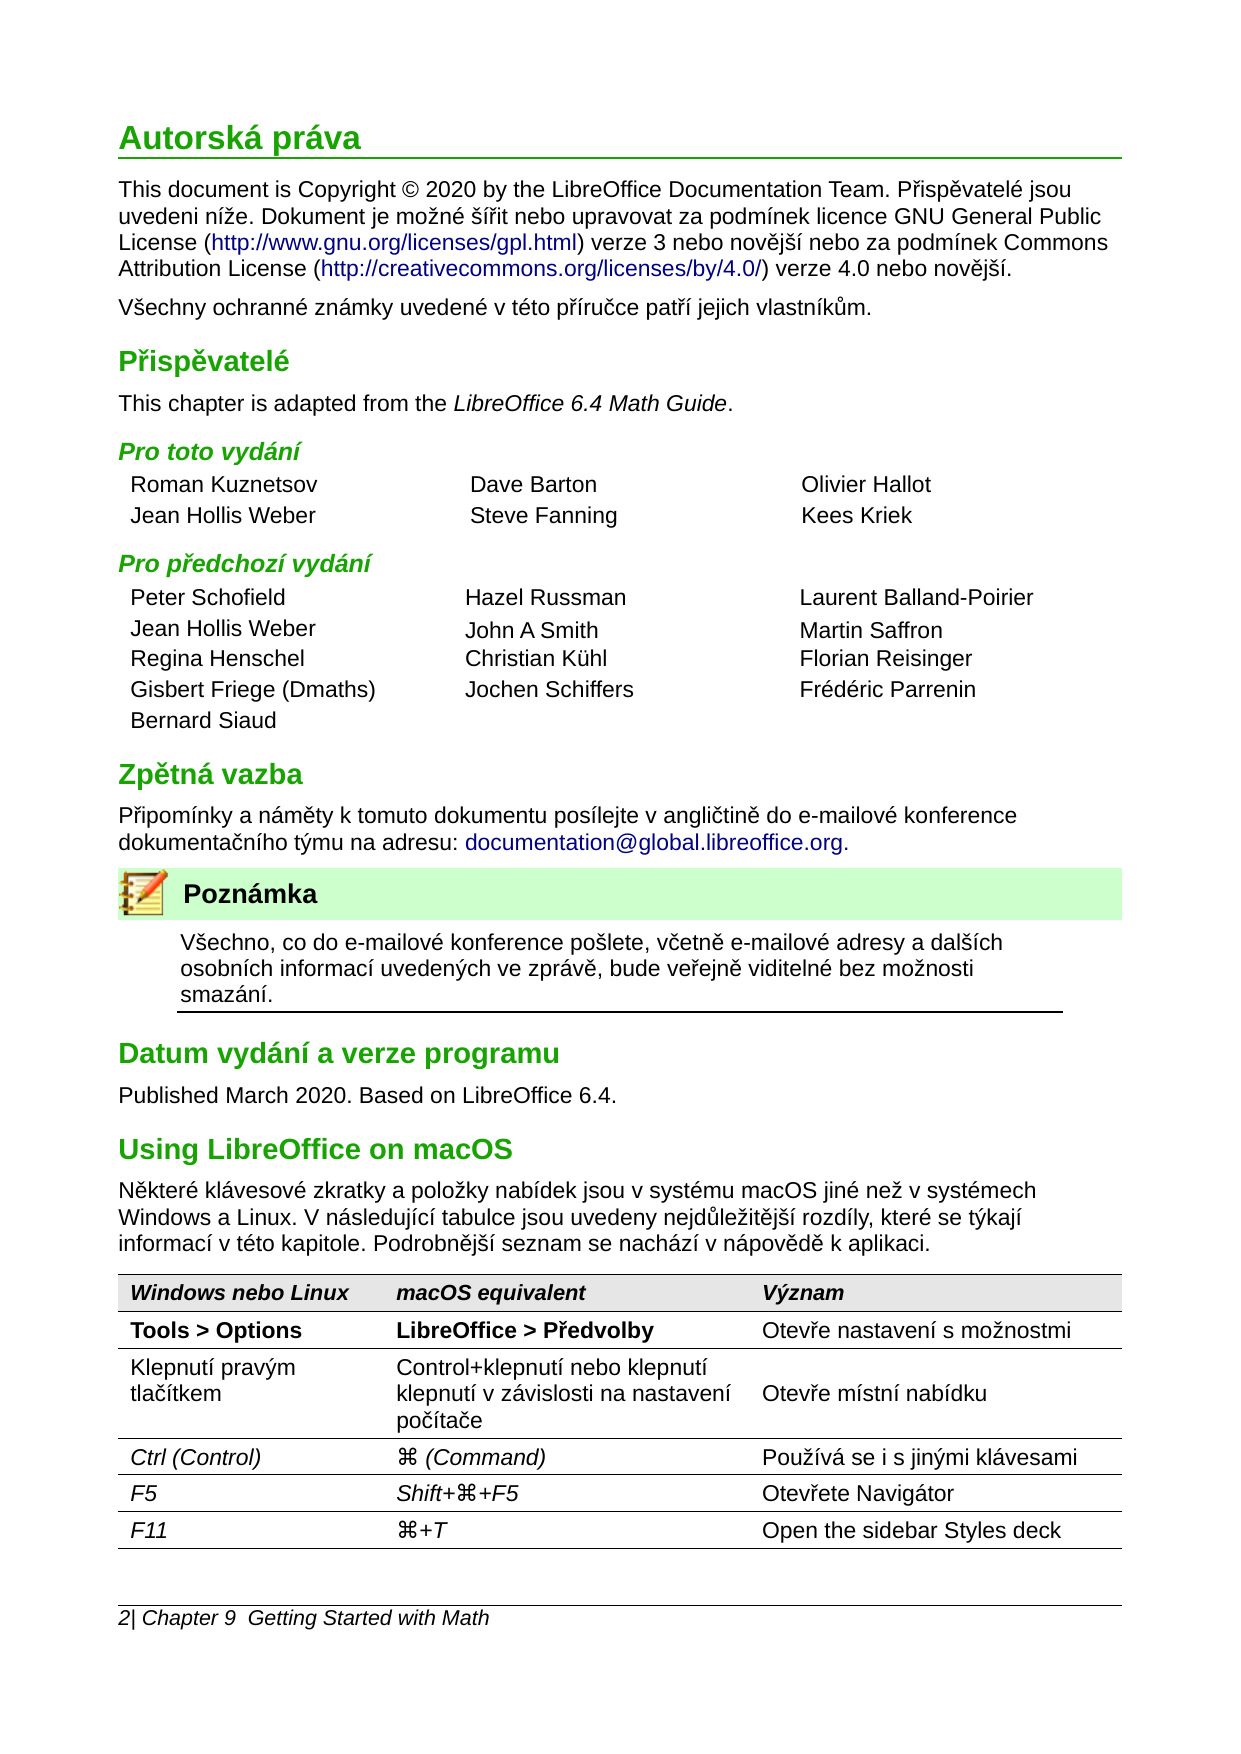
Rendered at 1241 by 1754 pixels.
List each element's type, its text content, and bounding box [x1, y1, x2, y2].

table_header Laurent Balland-Poirier [788, 584, 1122, 614]
subtitle Pro toto vydání [118, 437, 1122, 465]
subtitle Datum vydání a verze programu [118, 1036, 1122, 1070]
text Published March 2020. Based on LibreOffice 6.4. [118, 1082, 1122, 1108]
table_cell John A Smith [453, 615, 787, 645]
table_cell Kees Kriek [789, 502, 1122, 528]
table_cell Jean Hollis Weber [118, 502, 458, 528]
table_header Peter Schofield [118, 584, 453, 614]
table_cell Ctrl (Control) [118, 1439, 384, 1474]
text This document is Copyright © 2020 by the LibreOffice Documentation Team. Přispěvatelé jsou uvedeni níže. Dokument je možné šířit nebo upravovat za podmínek licence GNU General Public License (http://www.gnu.org/licenses/gpl.html) verze 3 nebo novější nebo za podmínek Commons Attribution License (http://creativecommons.org/licenses/by/4.0/) verze 4.0 nebo novější. [118, 176, 1122, 282]
table_cell [788, 707, 1122, 733]
table_cell Martin Saffron [788, 615, 1122, 645]
table_cell Bernard Siaud [118, 707, 453, 733]
subtitle Zpětná vazba [118, 757, 1122, 791]
table_header Windows nebo Linux [118, 1275, 384, 1311]
table_cell Jochen Schiffers [453, 676, 787, 707]
subtitle Poznámka [118, 868, 1122, 920]
table_cell Florian Reisinger [788, 645, 1122, 676]
table_cell ⌘ (Command) [384, 1439, 750, 1474]
table_cell Open the sidebar Styles deck [750, 1512, 1122, 1548]
subtitle Using LibreOffice on macOS [118, 1132, 1122, 1165]
table_cell Steve Fanning [458, 502, 789, 528]
text Všechno, co do e-mailové konference pošlete, včetně e-mailové adresy a dalších osobních informací uvedených ve zprávě, bude veřejně viditelné bez možnosti smazání. [177, 926, 1063, 1011]
table_cell Klepnutí pravým tlačítkem [118, 1349, 384, 1437]
text Všechny ochranné známky uvedené v této příručce patří jejich vlastníkům. [118, 294, 1122, 321]
table_cell Používá se i s jinými klávesami [750, 1439, 1122, 1474]
table_header macOS equivalent [384, 1275, 750, 1311]
picture [119, 868, 170, 919]
table_cell F5 [118, 1475, 384, 1511]
table_cell F11 [118, 1512, 384, 1548]
table_cell Christian Kühl [453, 645, 787, 676]
text This chapter is adapted from the LibreOffice 6.4 Math Guide. [118, 389, 1122, 416]
subtitle Pro předchozí vydání [118, 549, 1122, 578]
table_cell Otevře nastavení s možnostmi [750, 1312, 1122, 1348]
table_cell LibreOffice > Předvolby [384, 1312, 750, 1348]
table_header Význam [750, 1275, 1122, 1311]
subtitle Přispěvatelé [118, 344, 1122, 378]
table_cell Regina Henschel [118, 645, 453, 676]
table_cell [453, 707, 787, 733]
table_cell Otevřete Navigátor [750, 1475, 1122, 1511]
table_cell Otevře místní nabídku [750, 1349, 1122, 1437]
table_cell ⌘+T [384, 1512, 750, 1548]
table_cell Shift+⌘+F5 [384, 1475, 750, 1511]
table_cell Gisbert Friege (Dmaths) [118, 676, 453, 707]
table_cell Control+klepnutí nebo klepnutí klepnutí v závislosti na nastavení počítače [384, 1349, 750, 1437]
table_header Olivier Hallot [789, 471, 1122, 502]
table_cell Tools > Options [118, 1312, 384, 1348]
text Některé klávesové zkratky a položky nabídek jsou v systému macOS jiné než v systémech Windows a Linux. V následující tabulce jsou uvedeny nejdůležitější rozdíly, které se týkají informací v této kapitole. Podrobnější seznam se nachází v nápovědě k aplikaci. [118, 1177, 1122, 1256]
table_header Roman Kuznetsov [118, 471, 458, 502]
subtitle Autorská práva [118, 118, 1122, 157]
table_header Hazel Russman [453, 584, 787, 614]
text Připomínky a náměty k tomuto dokumentu posílejte v angličtině do e-mailové konference dokumentačního týmu na adresu: documentation@global.libreoffice.org. [118, 802, 1122, 855]
table_header Dave Barton [458, 471, 789, 502]
table_cell Jean Hollis Weber [118, 615, 453, 645]
table_cell Frédéric Parrenin [788, 676, 1122, 707]
